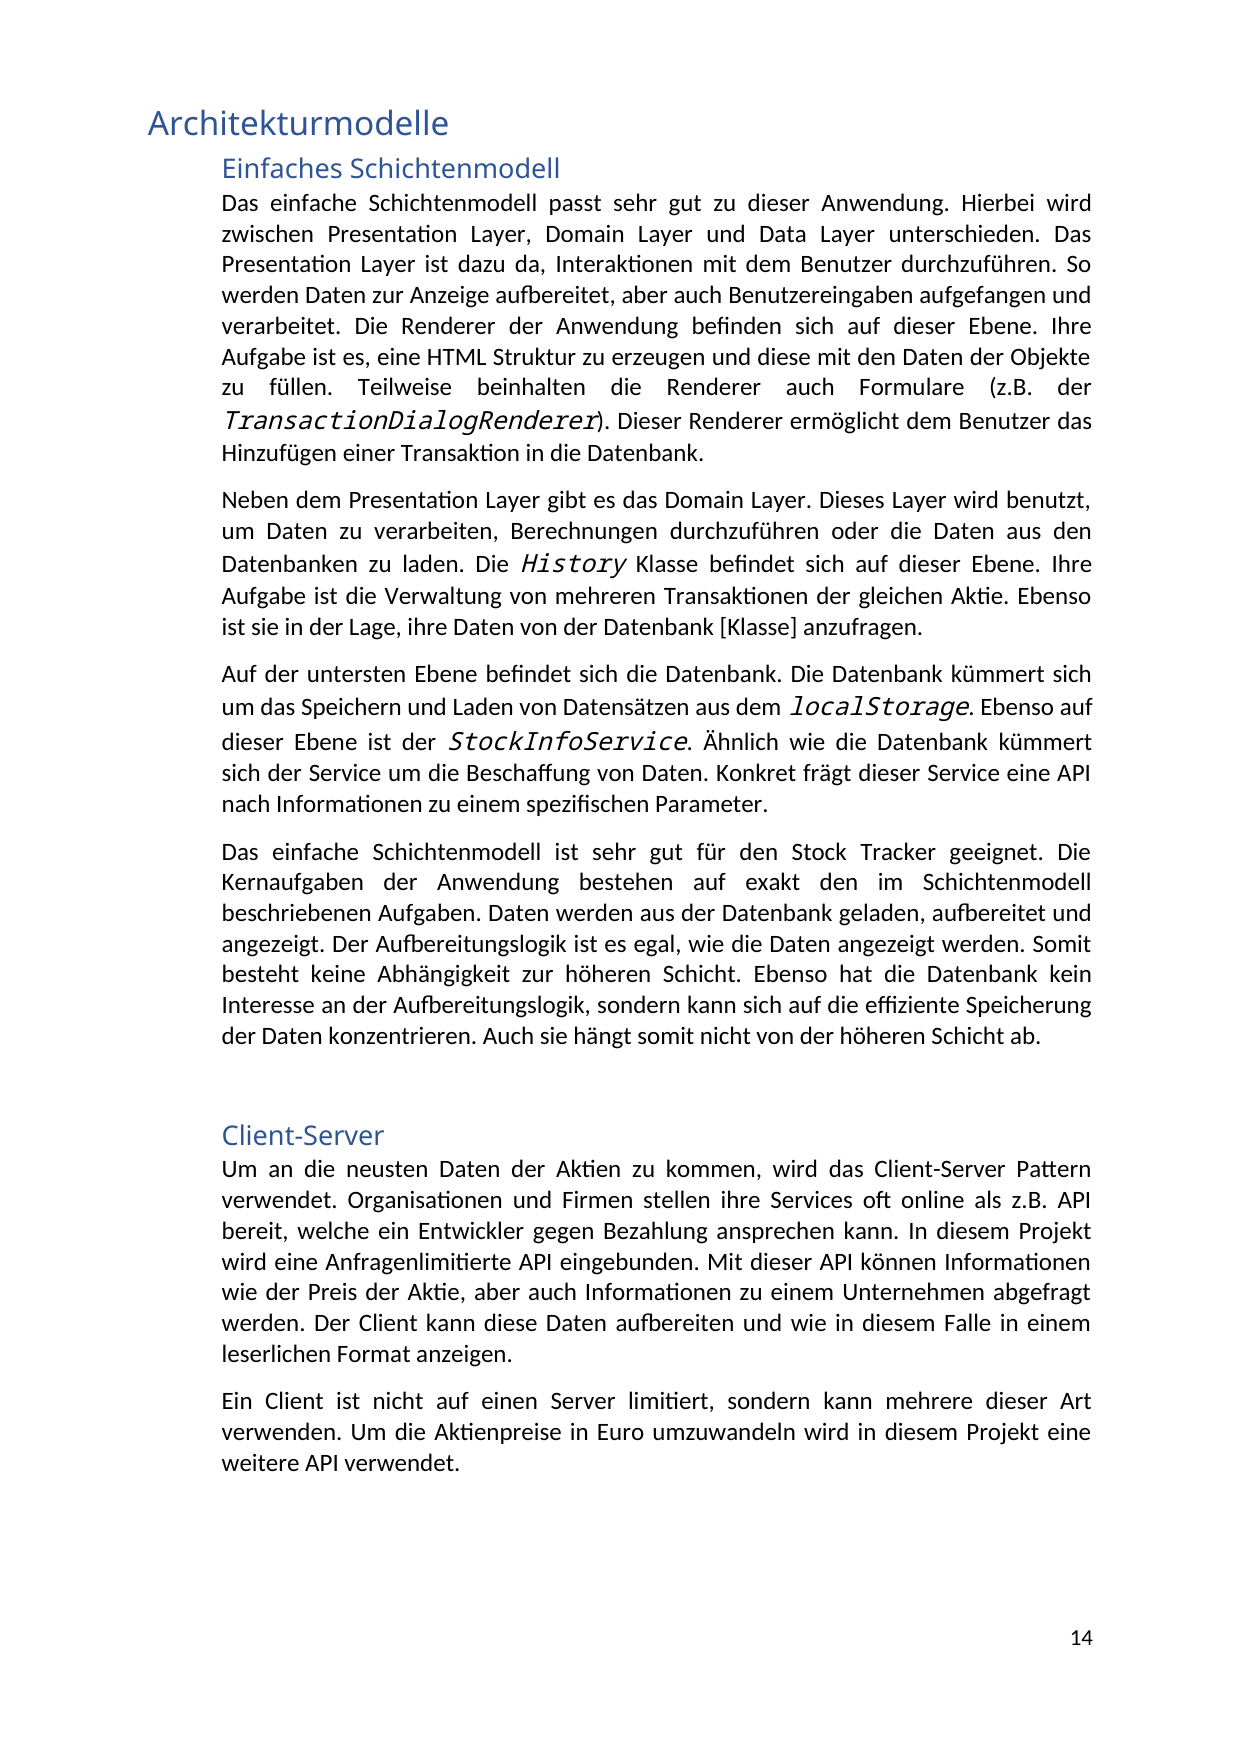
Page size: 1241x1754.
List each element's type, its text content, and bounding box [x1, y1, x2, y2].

text Das einfache Schichtenmodell ist sehr gut für den Stock Tracker geeignet. Die Kernaufgaben der Anwendung bestehen auf exakt den im Schichtenmodell beschriebenen Aufgaben. Daten werden aus der Datenbank geladen, aufbereitet und angezeigt. Der Aufbereitungslogik ist es egal, wie die Daten angezeigt werden. Somit besteht keine Abhängigkeit zur höheren Schicht. Ebenso hat die Datenbank kein Interesse an der Aufbereitungslogik, sondern kann sich auf die effiziente Speicherung der Daten konzentrieren. Auch sie hängt somit nicht von der höheren Schicht ab. [221, 836, 1093, 1051]
text Auf der untersten Ebene befindet sich die Datenbank. Die Datenbank kümmert sich um das Speichern und Laden von Datensätzen aus dem localStorage. Ebenso auf dieser Ebene ist der StockInfoService. Ähnlich wie die Datenbank kümmert sich der Service um die Beschaffung von Daten. Konkret frägt dieser Service eine API nach Informationen zu einem spezifischen Parameter. [221, 658, 1093, 819]
subtitle Client-Server [148, 1116, 1093, 1153]
text Ein Client ist nicht auf einen Server limitiert, sondern kann mehrere dieser Art verwenden. Um die Aktienpreise in Euro umzuwandeln wird in diesem Projekt eine weitere API verwendet. [221, 1385, 1093, 1477]
text Neben dem Presentation Layer gibt es das Domain Layer. Dieses Layer wird benutzt, um Daten zu verarbeiten, Berechnungen durchzuführen oder die Daten aus den Datenbanken zu laden. Die History Klasse befindet sich auf dieser Ebene. Ihre Aufgabe ist die Verwaltung von mehreren Transaktionen der gleichen Aktie. Ebenso ist sie in der Lage, ihre Daten von der Datenbank [Klasse] anzufragen. [221, 484, 1093, 641]
text Um an die neusten Daten der Aktien zu kommen, wird das Client-Server Pattern verwendet. Organisationen und Firmen stellen ihre Services oft online als z.B. API bereit, welche ein Entwickler gegen Bezahlung ansprechen kann. In diesem Projekt wird eine Anfragenlimitierte API eingebunden. Mit dieser API können Informationen wie der Preis der Aktie, aber auch Informationen zu einem Unternehmen abgefragt werden. Der Client kann diese Daten aufbereiten und wie in diesem Falle in einem leserlichen Format anzeigen. [221, 1154, 1093, 1368]
subtitle Einfaches Schichtenmodell [148, 150, 1093, 187]
subtitle Architekturmodelle [148, 100, 1093, 145]
text Das einfache Schichtenmodell passt sehr gut zu dieser Anwendung. Hierbei wird zwischen Presentation Layer, Domain Layer und Data Layer unterschieden. Das Presentation Layer ist dazu da, Interaktionen mit dem Benutzer durchzuführen. So werden Daten zur Anzeige aufbereitet, aber auch Benutzereingaben aufgefangen und verarbeitet. Die Renderer der Anwendung befinden sich auf dieser Ebene. Ihre Aufgabe ist es, eine HTML Struktur zu erzeugen und diese mit den Daten der Objekte zu füllen. Teilweise beinhalten die Renderer auch Formulare (z.B. der TransactionDialogRenderer). Dieser Renderer ermöglicht dem Benutzer das Hinzufügen einer Transaktion in die Datenbank. [221, 187, 1093, 467]
